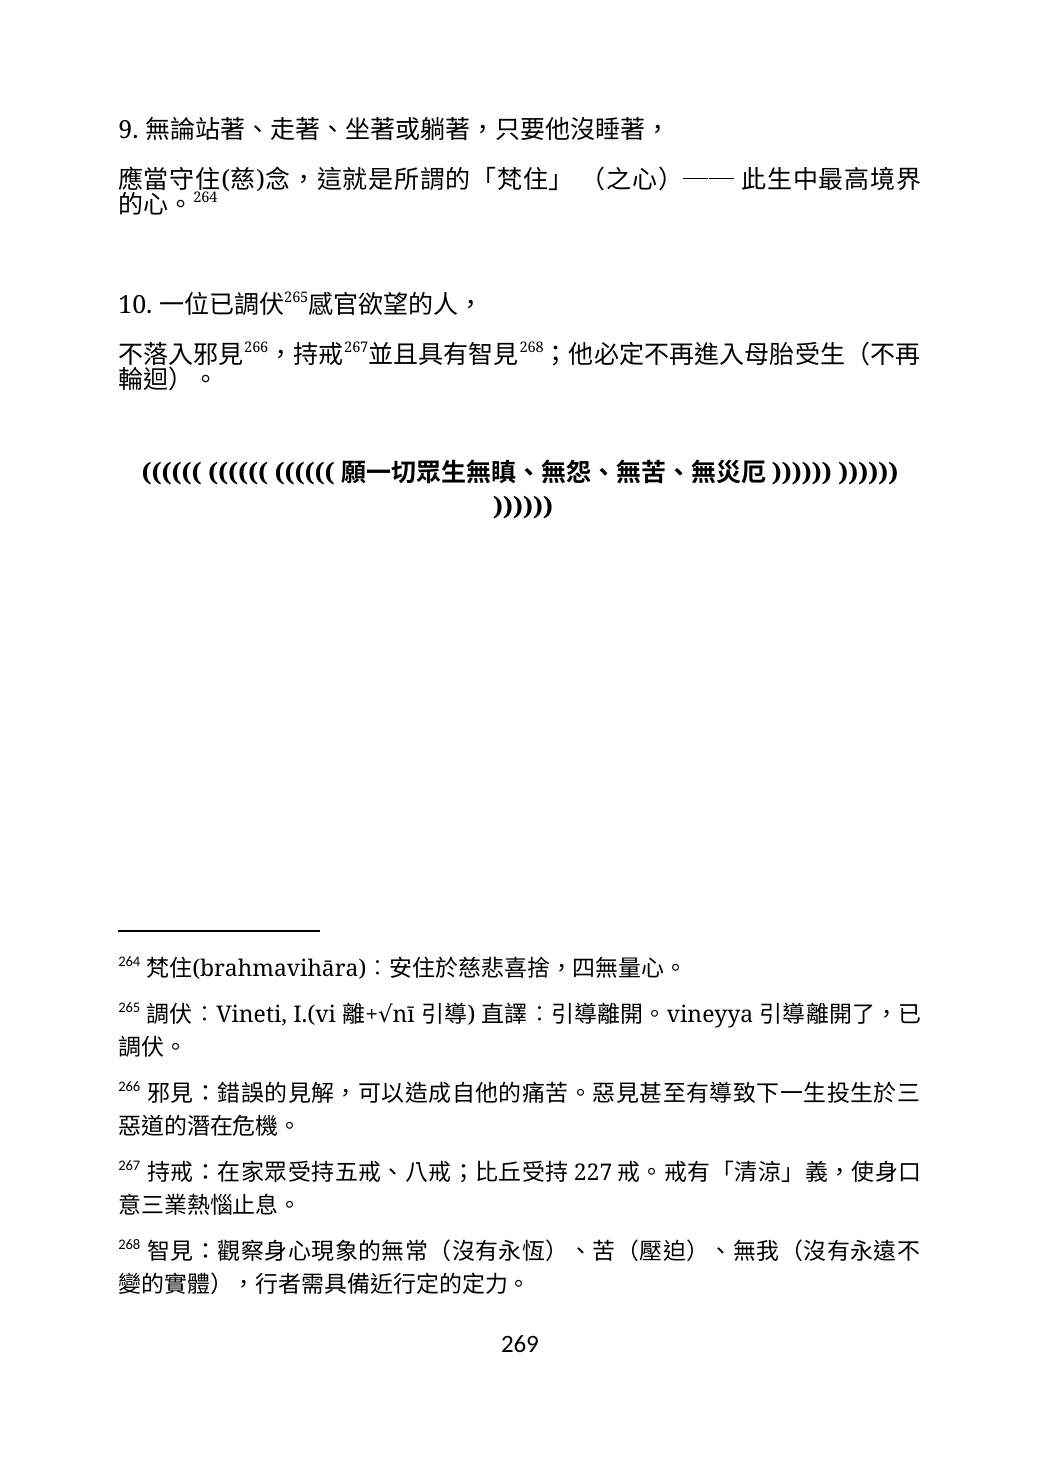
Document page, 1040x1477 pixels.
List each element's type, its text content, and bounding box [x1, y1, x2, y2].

text (((((( (((((( (((((( 願一切眾生無瞋、無怨、無苦、無災厄 )))))) )))))) )))))) [118, 452, 921, 522]
text 應當守住(慈)念，這就是所謂的「梵住」 （之心）── 此生中最高境界的心。 [118, 168, 921, 218]
text 智見：觀察身心現象的無常（沒有永恆）、苦（壓迫）、無我（沒有永遠不變的實體），行者需具備近行定的定力。 [118, 1233, 921, 1299]
text 調伏︰Vineti, I.(vi 離+√nī 引導) 直譯︰引導離開。vineyya 引導離開了，已調伏。 [118, 996, 921, 1062]
text 邪見：錯誤的見解，可以造成自他的痛苦。惡見甚至有導致下一生投生於三惡道的潛在危機。 [118, 1075, 921, 1141]
text 不落入邪見，持戒並且具有智見；他必定不再進入母胎受生（不再輪迴）。 [118, 343, 921, 393]
text 10. 一位已調伏感官欲望的人， [118, 293, 921, 318]
text 梵住(brahmavihāra)︰安住於慈悲喜捨，四無量心。 [118, 950, 921, 983]
text 9. 無論站著、走著、坐著或躺著，只要他沒睡著， [118, 118, 921, 143]
text 持戒：在家眾受持五戒、八戒；比丘受持227戒。戒有「清涼」義，使身口意三業熱惱止息。 [118, 1154, 921, 1220]
